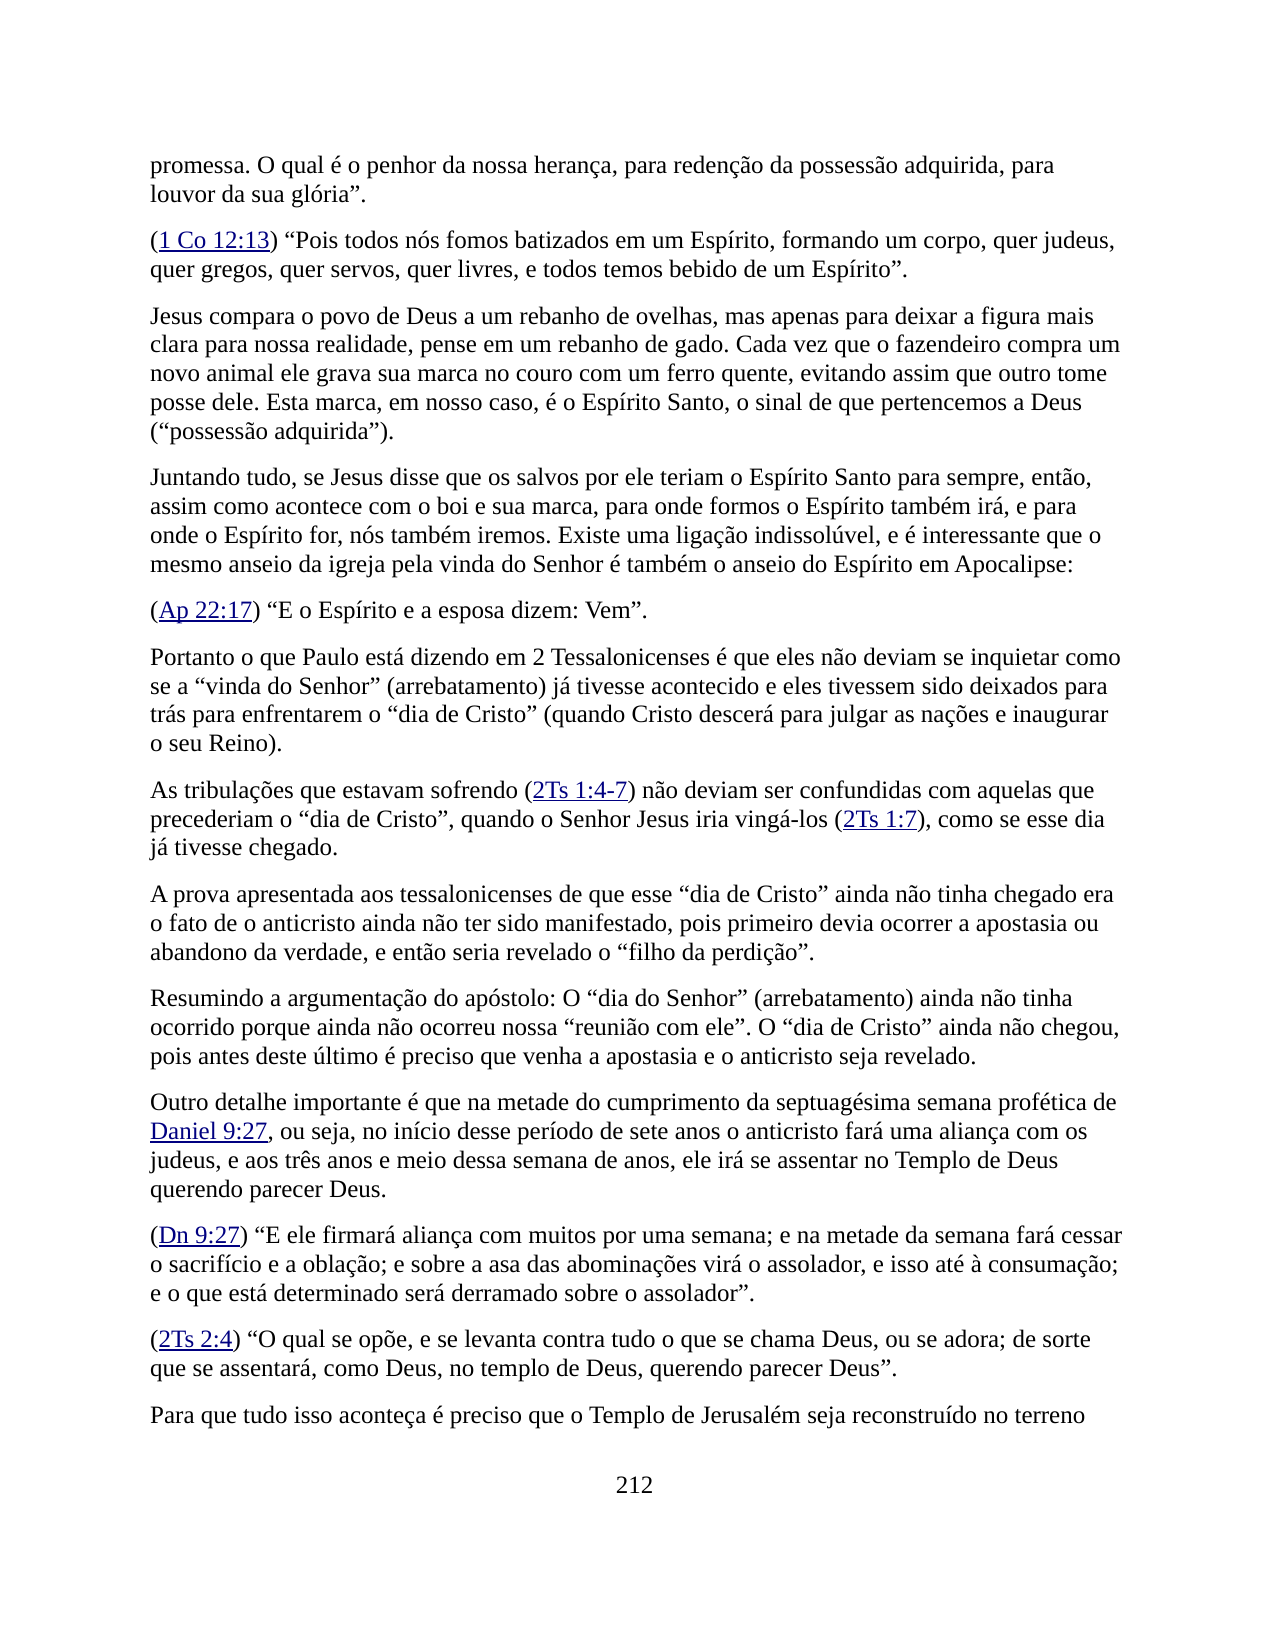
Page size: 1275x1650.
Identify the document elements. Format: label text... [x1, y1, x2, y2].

text (Ap 22:17) “E o Espírito e a esposa dizem: Vem”. [150, 595, 1125, 624]
text (1 Co 12:13) “Pois todos nós fomos batizados em um Espírito, formando um corpo, quer judeus, quer gregos, quer servos, quer livres, e todos temos bebido de um Espírito”. [150, 225, 1125, 283]
text Juntando tudo, se Jesus disse que os salvos por ele teriam o Espírito Santo para sempre, então, assim como acontece com o boi e sua marca, para onde formos o Espírito também irá, e para onde o Espírito for, nós também iremos. Existe uma ligação indissolúvel, e é interessante que o mesmo anseio da igreja pela vinda do Senhor é também o anseio do Espírito em Apocalipse: [150, 462, 1125, 577]
text As tribulações que estavam sofrendo (2Ts 1:4-7) não deviam ser confundidas com aquelas que precederiam o “dia de Cristo”, quando o Senhor Jesus iria vingá-los (2Ts 1:7), como se esse dia já tivesse chegado. [150, 775, 1125, 861]
text promessa. O qual é o penhor da nossa herança, para redenção da possessão adquirida, para louvor da sua glória”. [150, 150, 1125, 207]
text Outro detalhe importante é que na metade do cumprimento da septuagésima semana profética de Daniel 9:27, ou seja, no início desse período de sete anos o anticristo fará uma aliança com os judeus, e aos três anos e meio dessa semana de anos, ele irá se assentar no Templo de Deus querendo parecer Deus. [150, 1087, 1125, 1202]
text A prova apresentada aos tessalonicenses de que esse “dia de Cristo” ainda não tinha chegado era o fato de o anticristo ainda não ter sido manifestado, pois primeiro devia ocorrer a apostasia ou abandono da verdade, e então seria revelado o “filho da perdição”. [150, 879, 1125, 965]
text Jesus compara o povo de Deus a um rebanho de ovelhas, mas apenas para deixar a figura mais clara para nossa realidade, pense em um rebanho de gado. Cada vez que o fazendeiro compra um novo animal ele grava sua marca no couro com um ferro quente, evitando assim que outro tome posse dele. Esta marca, em nosso caso, é o Espírito Santo, o sinal de que pertencemos a Deus (“possessão adquirida”). [150, 301, 1125, 444]
text Portanto o que Paulo está dizendo em 2 Tessalonicenses é que eles não deviam se inquietar como se a “vinda do Senhor” (arrebatamento) já tivesse acontecido e eles tivessem sido deixados para trás para enfrentarem o “dia de Cristo” (quando Cristo descerá para julgar as nações e inaugurar o seu Reino). [150, 642, 1125, 757]
text (Dn 9:27) “E ele firmará aliança com muitos por uma semana; e na metade da semana fará cessar o sacrifício e a oblação; e sobre a asa das abominações virá o assolador, e isso até à consumação; e o que está determinado será derramado sobre o assolador”. [150, 1220, 1125, 1307]
text Resumindo a argumentação do apóstolo: O “dia do Senhor” (arrebatamento) ainda não tinha ocorrido porque ainda não ocorreu nossa “reunião com ele”. O “dia de Cristo” ainda não chegou, pois antes deste último é preciso que venha a apostasia e o anticristo seja revelado. [150, 983, 1125, 1069]
text (2Ts 2:4) “O qual se opõe, e se levanta contra tudo o que se chama Deus, ou se adora; de sorte que se assentará, como Deus, no templo de Deus, querendo parecer Deus”. [150, 1324, 1125, 1382]
text Para que tudo isso aconteça é preciso que o Templo de Jerusalém seja reconstruído no terreno [150, 1400, 1125, 1429]
